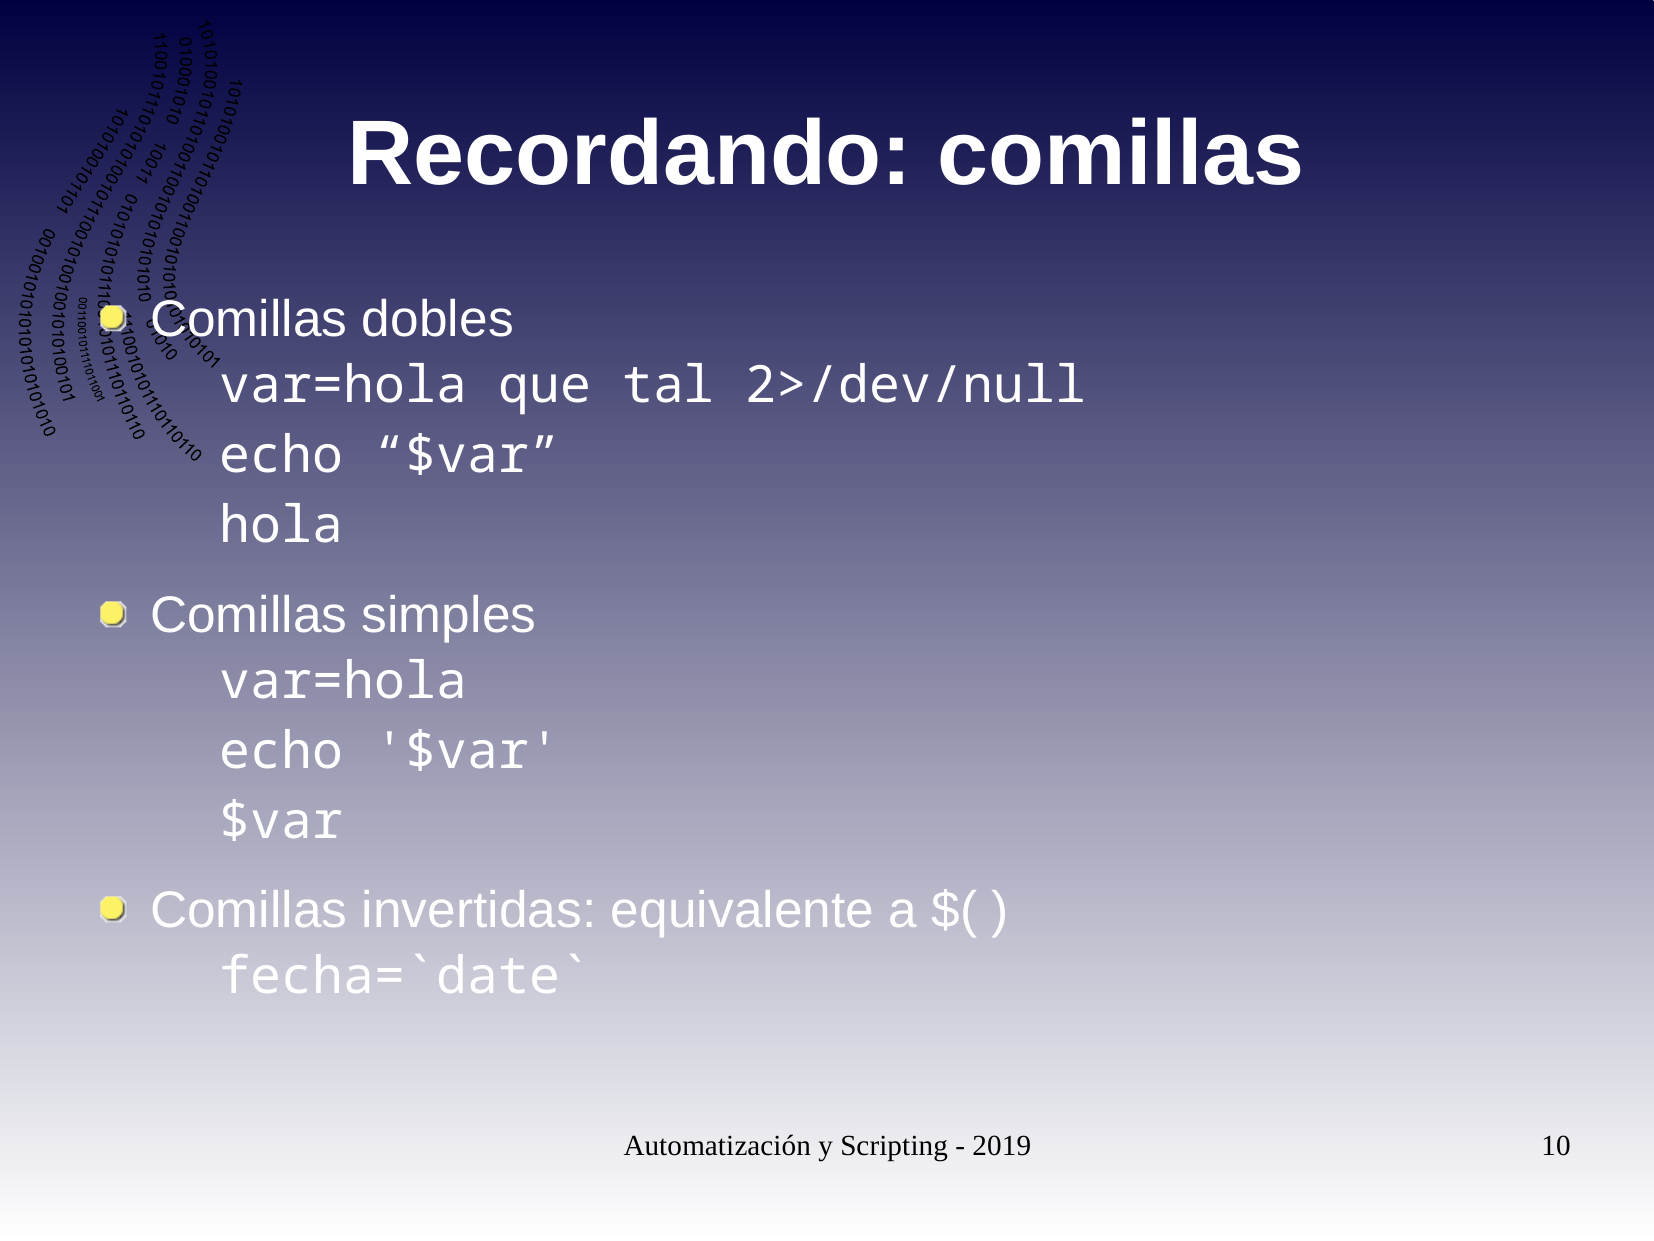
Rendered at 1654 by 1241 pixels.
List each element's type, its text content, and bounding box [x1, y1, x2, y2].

title Recordando: comillas [82, 49, 1571, 257]
list Comillas dobles var=hola que tal 2>/dev/null echo “$var” hola Comillas simples var=hola echo '$var' $var Comillas invertidas: equivalente a $( ) fecha=`date` [82, 290, 1571, 1010]
picture [18, 20, 243, 461]
